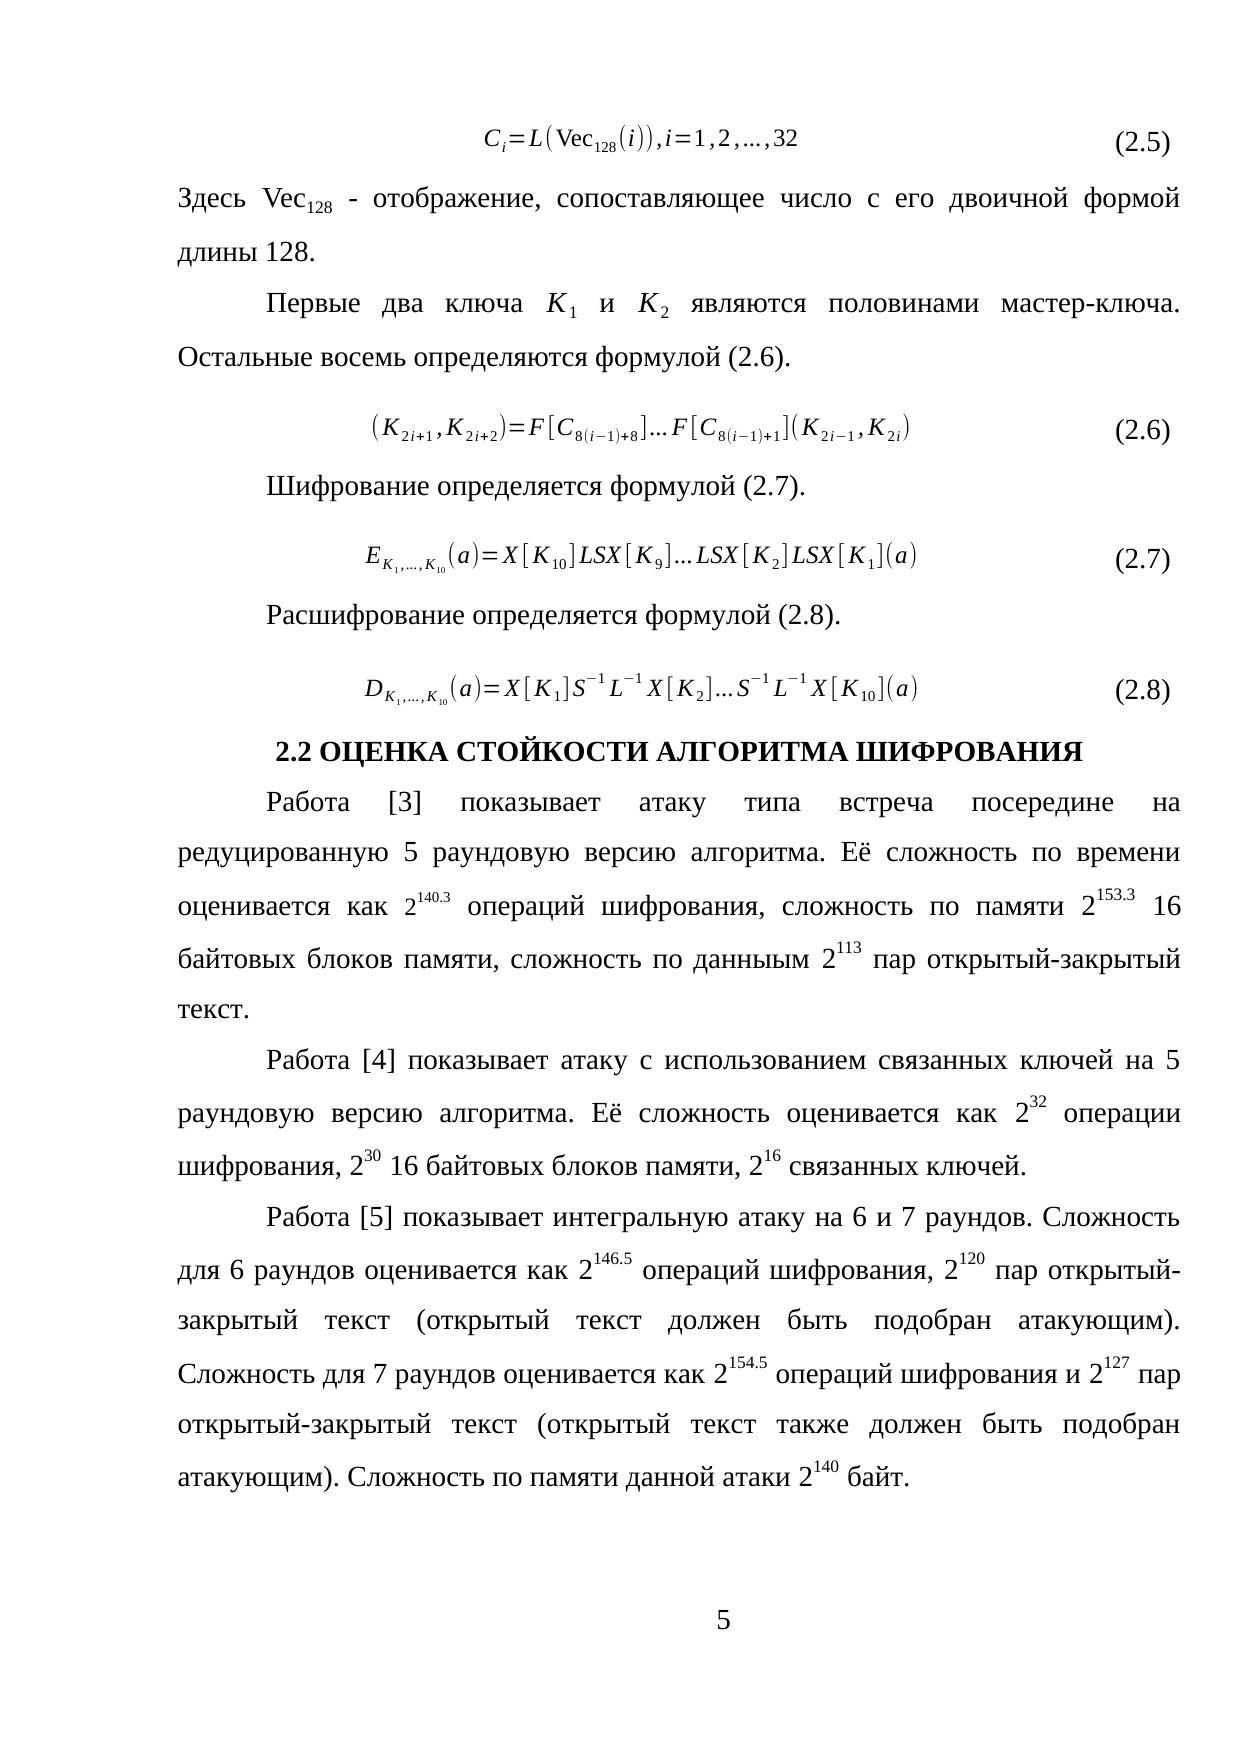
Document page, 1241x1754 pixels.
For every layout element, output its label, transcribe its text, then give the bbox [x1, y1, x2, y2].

table_header (2.8) [1104, 664, 1181, 730]
text Шифрование определяется формулой (2.7). [177, 468, 1181, 502]
text Работа [4] показывает атаку с использованием связанных ключей на 5 раундовую версию алгоритма. Её сложность оценивается как операции шифрования, 16 байтовых блоков памяти, связанных ключей. [177, 1042, 1181, 1182]
table_header (2.5) [1104, 118, 1181, 180]
table_header [177, 535, 1104, 597]
table_header [177, 118, 1104, 180]
table_header (2.6) [1104, 406, 1181, 468]
text Работа [5] показывает интегральную атаку на 6 и 7 раундов. Сложность для 6 раундов оценивается как операций шифрования, пар открытый-закрытый текст (открытый текст должен быть подобран атакующим). Сложность для 7 раундов оценивается как операций шифрования и пар открытый-закрытый текст (открытый текст также должен быть подобран атакующим). Сложность по памяти данной атаки байт. [177, 1199, 1181, 1493]
text Работа [3] показывает атаку типа встреча посередине на редуцированную 5 раундовую версию алгоритма. Её сложность по времени оценивается как операций шифрования, сложность по памяти 16 байтовых блоков памяти, сложность по данныым пар открытый-закрытый текст. [177, 784, 1181, 1025]
text Здесь - отображение, сопоставляющее число с его двоичной формой длины 128. [177, 180, 1181, 268]
table_header [177, 664, 1104, 730]
table_header [177, 406, 1104, 468]
text Первые два ключа и являются половинами мастер-ключа. Остальные восемь определяются формулой (2.6). [177, 285, 1181, 373]
subtitle 2.2 ОЦЕНКА СТОЙКОСТИ АЛГОРИТМА ШИФРОВАНИЯ [177, 734, 1181, 767]
text Расшифрование определяется формулой (2.8). [177, 597, 1181, 631]
table_header (2.7) [1104, 535, 1181, 597]
